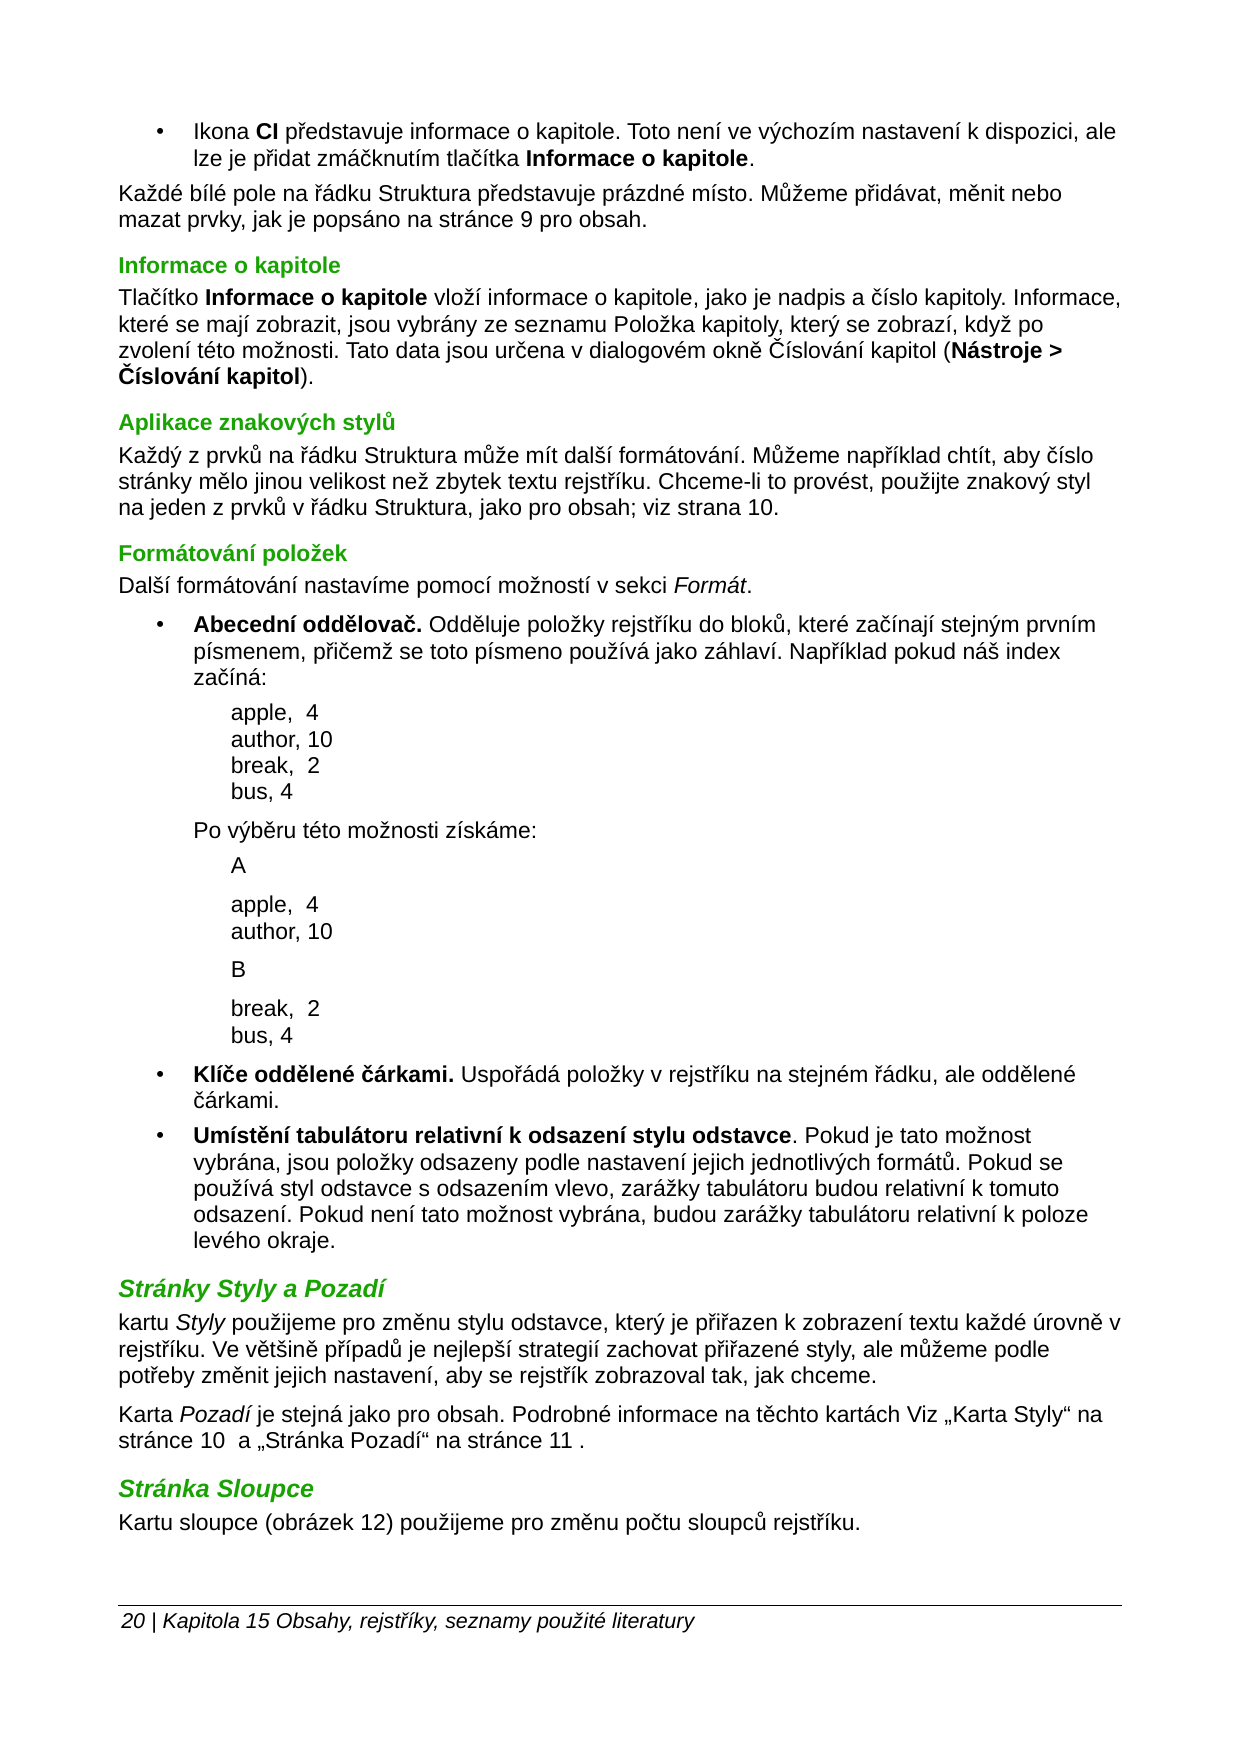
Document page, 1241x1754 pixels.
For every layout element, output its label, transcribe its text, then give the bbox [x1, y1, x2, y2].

list Ikona CI představuje informace o kapitole. Toto není ve výchozím nastavení k dispozici, ale lze je přidat zmáčknutím tlačítka Informace o kapitole. [156, 118, 1122, 171]
list Po výběru této možnosti získáme: [156, 817, 1122, 843]
text Karta Pozadí je stejná jako pro obsah. Podrobné informace na těchto kartách Viz „Karta Styly“ na stránce 10 a „Pozadí stránky“ na stránce 11 . [118, 1401, 1122, 1453]
text Každý z prvků na řádku Struktura může mít další formátování. Můžeme například chtít, aby číslo stránky mělo jinou velikost než zbytek textu rejstříku. Chceme-li to provést, použijte znakový styl na jeden z prvků v řádku Struktura, jako pro obsah; viz strana 10. [118, 442, 1122, 521]
text bus, 4 [231, 1022, 1122, 1048]
subtitle Formátování položek [118, 540, 1122, 566]
subtitle Stránka Sloupce [118, 1474, 1122, 1503]
text bus, 4 [231, 778, 1122, 805]
subtitle Stránky Styly a Pozadí [118, 1274, 1122, 1303]
text break, 2 [231, 995, 1122, 1022]
list Klíče oddělené čárkami. Uspořádá položky v rejstříku na stejném řádku, ale oddělené čárkami. [156, 1061, 1122, 1113]
text author, 10 [231, 918, 1122, 944]
text A [231, 852, 1122, 879]
text author, 10 [231, 726, 1122, 752]
subtitle Informace o kapitole [118, 252, 1122, 278]
text Každé bílé pole na řádku Struktura představuje prázdné místo. Můžeme přidávat, měnit nebo mazat prvky, jak je popsáno na stránce 9 pro obsah. [118, 180, 1122, 232]
text break, 2 [231, 752, 1122, 778]
text Kartu sloupce (obrázek 12) použijeme pro změnu počtu sloupců rejstříku. [118, 1509, 1122, 1535]
subtitle Aplikace znakových stylů [118, 409, 1122, 436]
text B [231, 956, 1122, 983]
list Umístění tabulátoru relativní k odsazení stylu odstavce. Pokud je tato možnost vybrána, jsou položky odsazeny podle nastavení jejich jednotlivých formátů. Pokud se používá styl odstavce s odsazením vlevo, zarážky tabulátoru budou relativní k tomuto odsazení. Pokud není tato možnost vybrána, budou zarážky tabulátoru relativní k poloze levého okraje. [156, 1122, 1122, 1254]
list Abecední oddělovač. Odděluje položky rejstříku do bloků, které začínají stejným prvním písmenem, přičemž se toto písmeno používá jako záhlaví. Například pokud náš index začíná: [156, 611, 1122, 690]
text kartu Styly použijeme pro změnu stylu odstavce, který je přiřazen k zobrazení textu každé úrovně v rejstříku. Ve většině případů je nejlepší strategií zachovat přiřazené styly, ale můžeme podle potřeby změnit jejich nastavení, aby se rejstřík zobrazoval tak, jak chceme. [118, 1309, 1122, 1388]
text Tlačítko Informace o kapitole vloží informace o kapitole, jako je nadpis a číslo kapitoly. Informace, které se mají zobrazit, jsou vybrány ze seznamu Položka kapitoly, který se zobrazí, když po zvolení této možnosti. Tato data jsou určena v dialogovém okně Číslování kapitol (Nástroje > Číslování kapitol). [118, 284, 1122, 390]
text apple, 4 [231, 891, 1122, 918]
list Další formátování nastavíme pomocí možností v sekci Formát. [118, 572, 1122, 599]
text apple, 4 [231, 699, 1122, 726]
